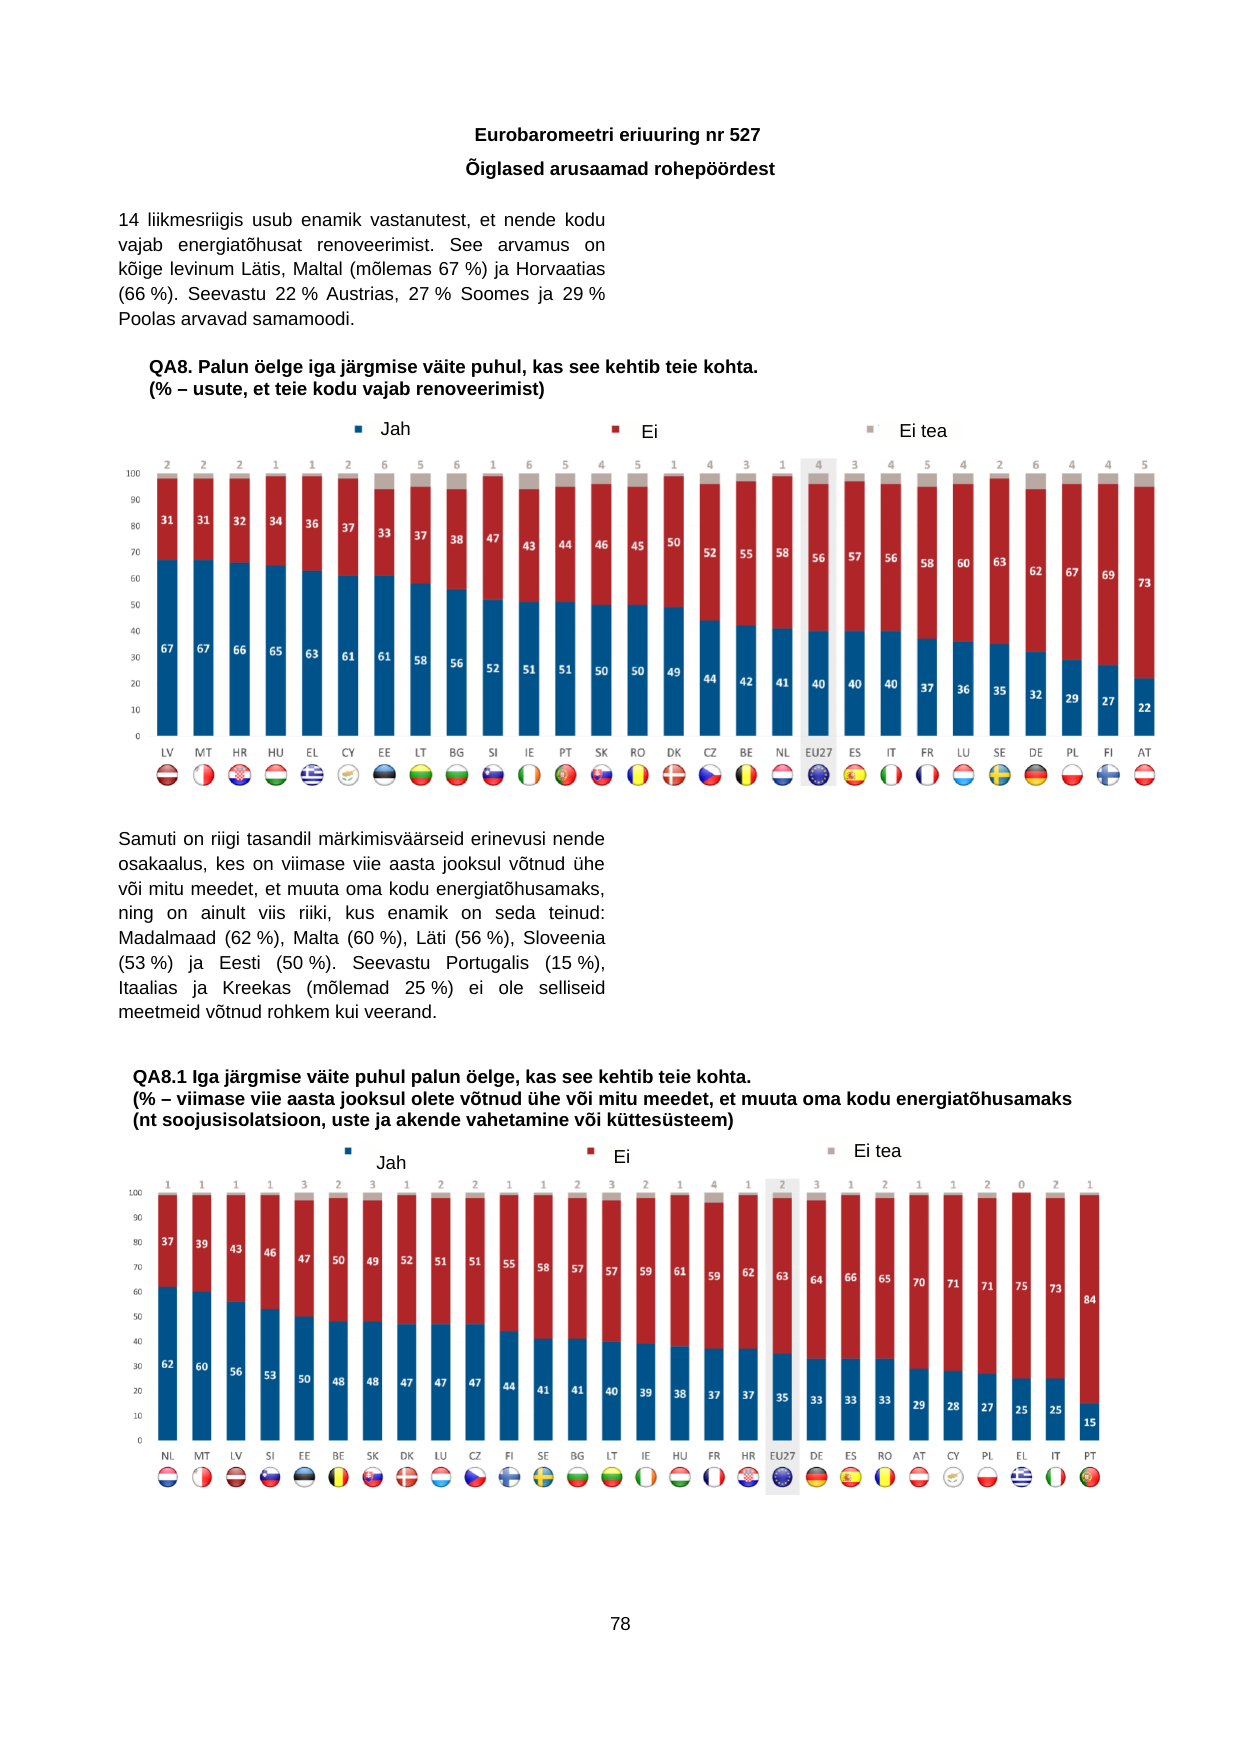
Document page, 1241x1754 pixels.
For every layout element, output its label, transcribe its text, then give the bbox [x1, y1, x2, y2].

text Samuti on riigi tasandil märkimisväärseid erinevusi nende osakaalus, kes on viimase viie aasta jooksul võtnud ühe või mitu meedet, et muuta oma kodu energiatõhusamaks, ning on ainult viis riiki, kus enamik on seda teinud: Madalmaad (62 %), Malta (60 %), Läti (56 %), Sloveenia (53 %) ja Eesti (50 %). Seevastu Portugalis (15 %), Itaalias ja Kreekas (mõlemad 25 %) ei ole selliseid meetmeid võtnud rohkem kui veerand. [118, 828, 605, 1023]
picture [120, 1141, 1104, 1495]
picture [116, 417, 1158, 786]
text 14 liikmesriigis usub enamik vastanutest, et nende kodu vajab energiatõhusat renoveerimist. See arvamus on kõige levinum Lätis, Maltal (mõlemas 67 %) ja Horvaatias (66 %). Seevastu 22 % Austrias, 27 % Soomes ja 29 % Poolas arvavad samamoodi. [118, 208, 605, 329]
